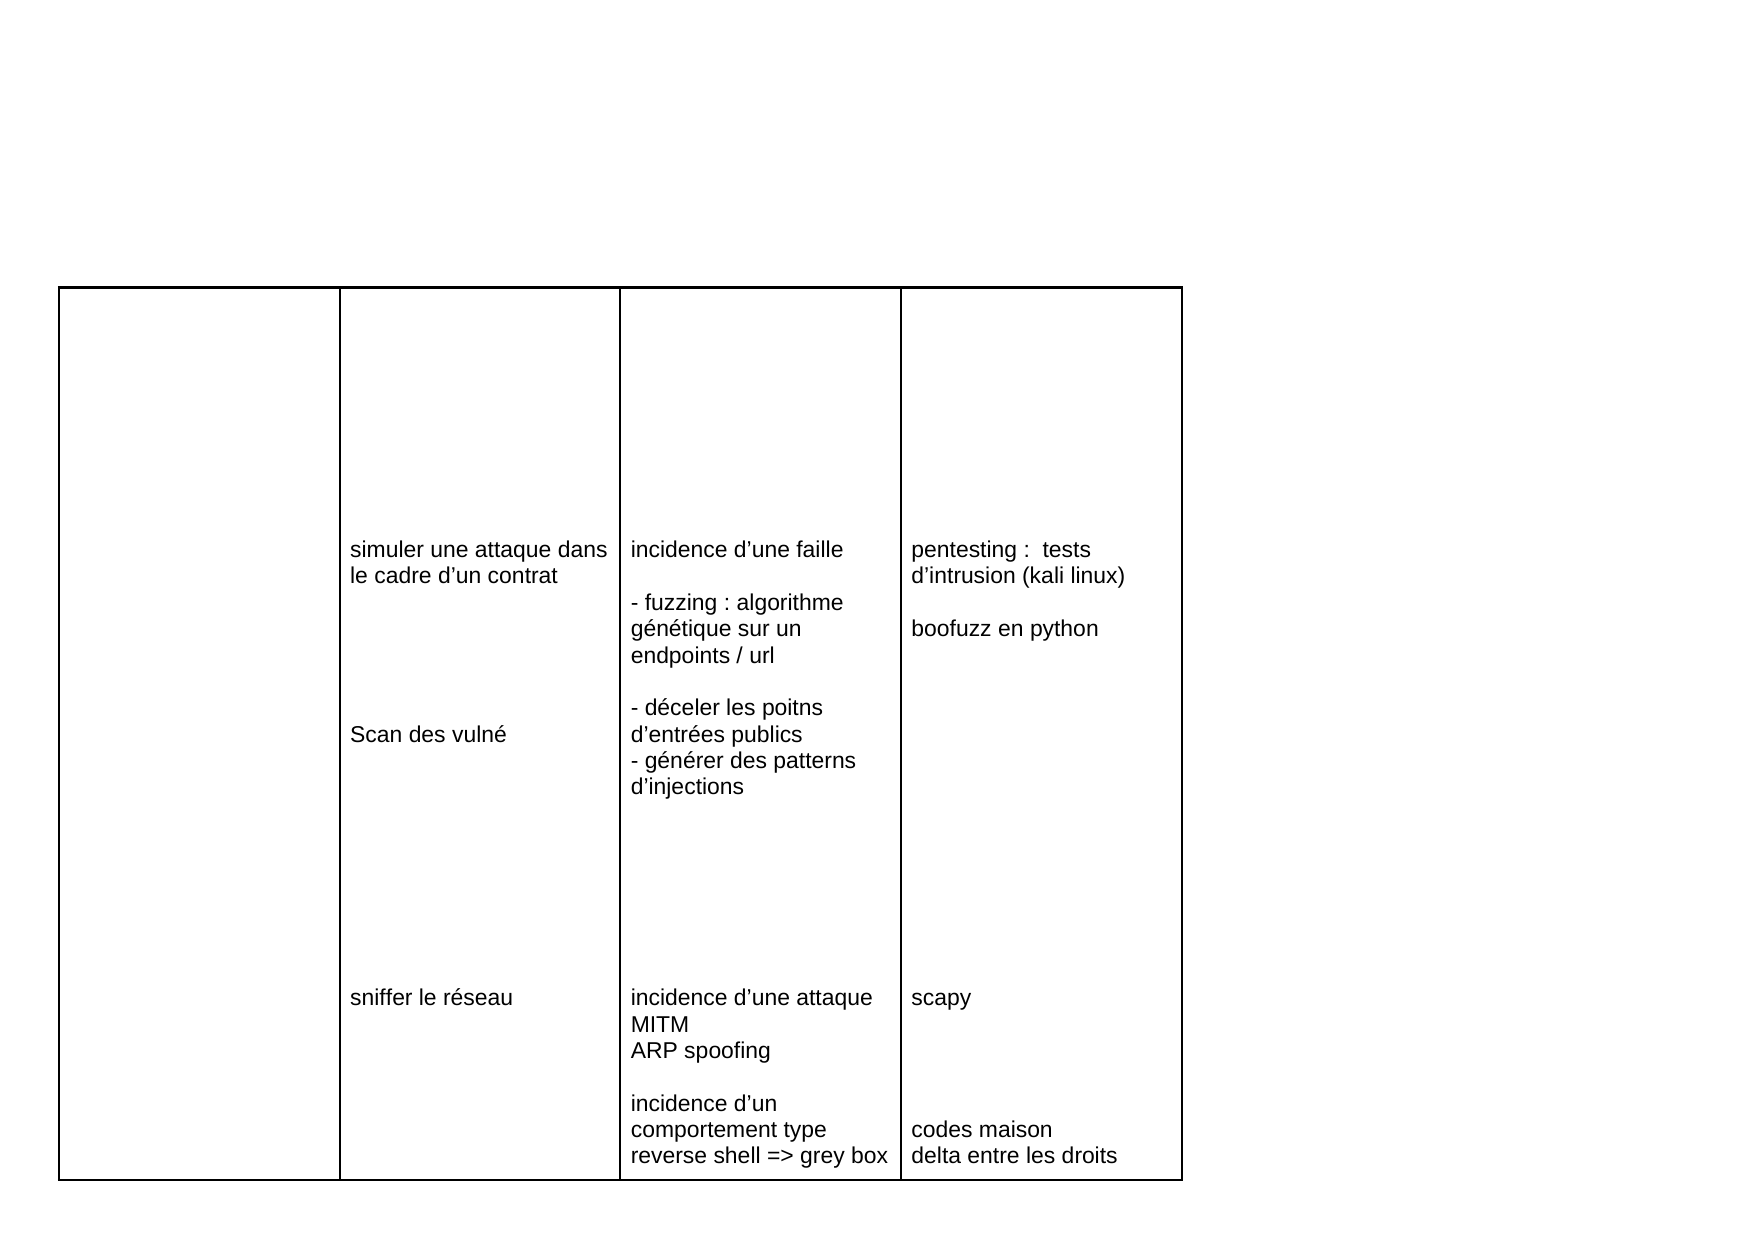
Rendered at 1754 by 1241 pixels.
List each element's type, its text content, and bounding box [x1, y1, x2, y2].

table_cell simuler une attaque dans le cadre d’un contrat Scan des vulné sniffer le réseau [341, 289, 619, 1179]
table_cell incidence d’une faille - fuzzing : algorithme génétique sur un endpoints / url - déceler les poitns d’entrées publics - générer des patterns d’injections incidence d’une attaque MITM ARP spoofing incidence d’un comportement type reverse shell => grey box [621, 289, 900, 1179]
table_cell [60, 289, 339, 1179]
table_cell pentesting : tests d’intrusion (kali linux) boofuzz en python scapy codes maison delta entre les droits [902, 289, 1181, 1179]
